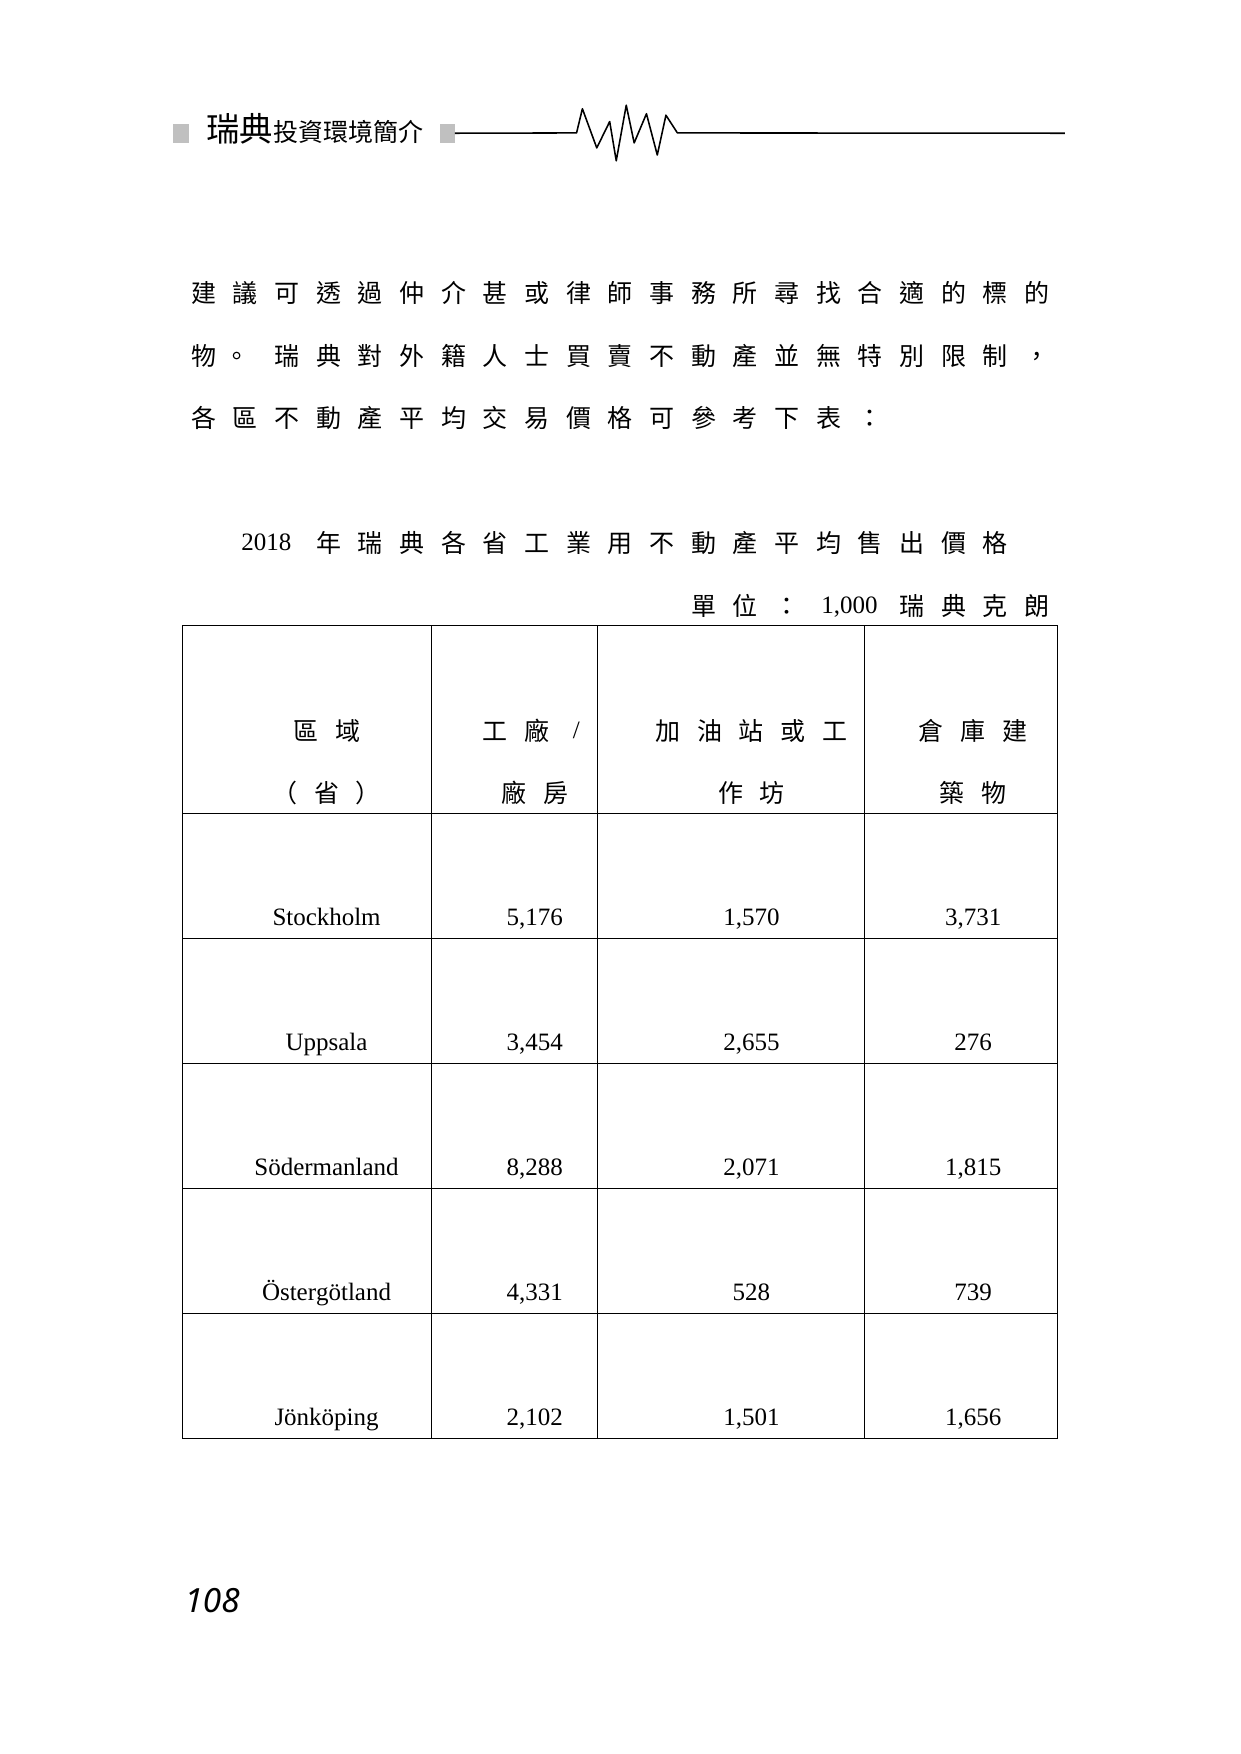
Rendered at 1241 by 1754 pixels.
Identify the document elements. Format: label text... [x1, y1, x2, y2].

table_cell 2,071 [598, 1064, 864, 1188]
table_cell 739 [865, 1189, 1057, 1313]
table_cell 528 [598, 1189, 864, 1313]
table_header 加油站或工作坊 [598, 626, 864, 813]
table_cell 1,501 [598, 1314, 864, 1438]
table_cell 2,102 [432, 1314, 597, 1438]
table_cell 3,454 [432, 939, 597, 1063]
table_cell 276 [865, 939, 1057, 1063]
table_cell Uppsala [183, 939, 431, 1063]
table_header 倉庫建築物 [865, 626, 1057, 813]
table_header 區域（省） [183, 626, 431, 813]
table_cell 3,731 [865, 814, 1057, 938]
table_cell Östergötland [183, 1189, 431, 1313]
table_header 工廠/廠房 [432, 626, 597, 813]
table_cell 5,176 [432, 814, 597, 938]
table_cell 4,331 [432, 1189, 597, 1313]
table_cell Södermanland [183, 1064, 431, 1188]
table_cell 1,815 [865, 1064, 1057, 1188]
text 單位：1,000瑞典克朗 [183, 563, 1058, 625]
table_cell Jönköping [183, 1314, 431, 1438]
text 2018年瑞典各省工業用不動產平均售出價格 [183, 500, 1058, 563]
table_cell 2,655 [598, 939, 864, 1063]
table_cell 1,570 [598, 814, 864, 938]
table_cell 8,288 [432, 1064, 597, 1188]
table_cell Stockholm [183, 814, 431, 938]
text 建議可透過仲介甚或律師事務所尋找合適的標的物。瑞典對外籍人士買賣不動產並無特別限制，各區不動產平均交易價格可參考下表： [183, 250, 1058, 438]
table_cell 1,656 [865, 1314, 1057, 1438]
